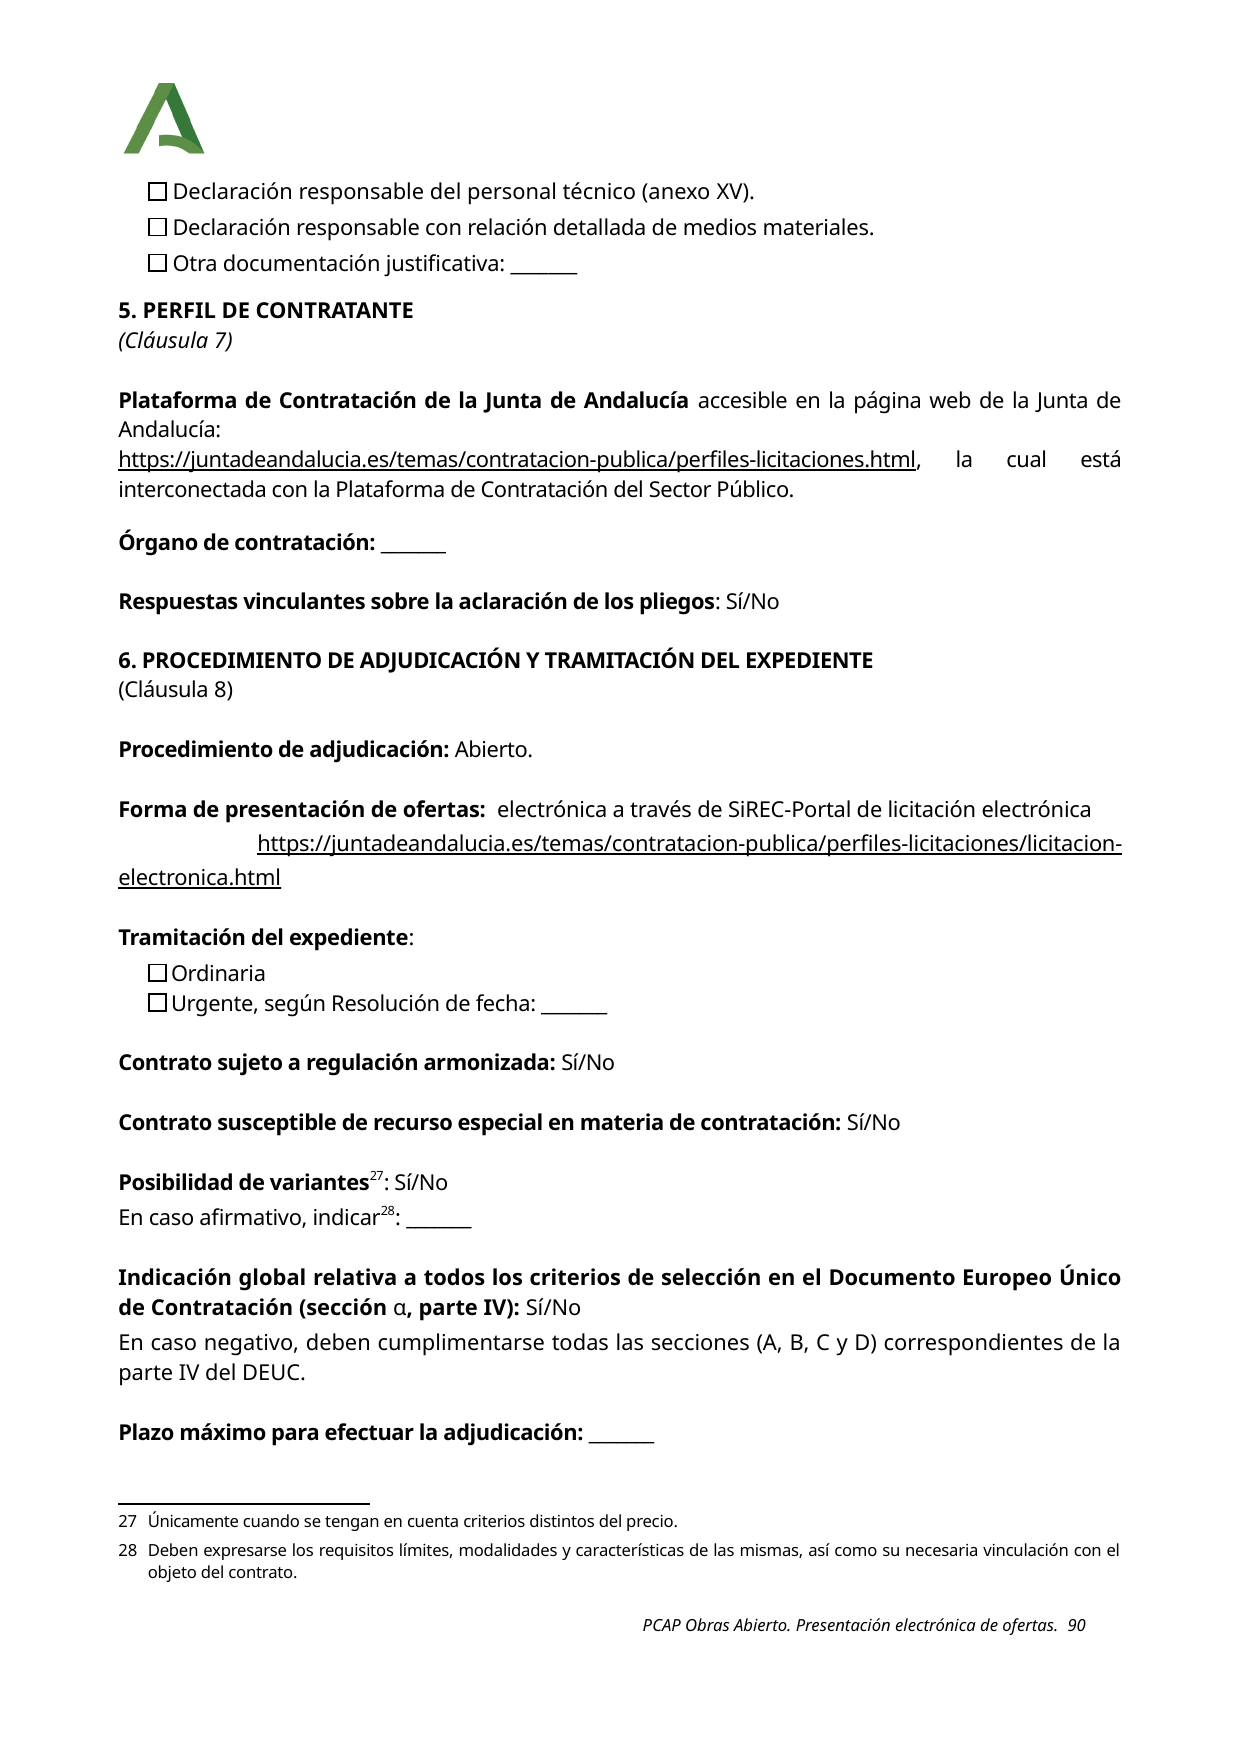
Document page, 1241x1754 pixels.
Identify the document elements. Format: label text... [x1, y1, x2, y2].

text Deben expresarse los requisitos límites, modalidades y características de las mismas, así como su necesaria vinculación con el objeto del contrato. [118, 1538, 1122, 1584]
text En caso negativo, deben cumplimentarse todas las secciones (A, B, C y D) correspondientes de la parte IV del DEUC. [118, 1327, 1122, 1387]
text Otra documentación justificativa: _______ [148, 248, 1122, 278]
text Forma de presentación de ofertas: electrónica a través de SiREC-Portal de licitación electrónica [118, 794, 1122, 823]
picture [119, 78, 209, 158]
text Urgente, según Resolución de fecha: _______ [148, 988, 1122, 1017]
text Órgano de contratación: _______ [118, 527, 1122, 556]
text https://juntadeandalucia.es/temas/contratacion-publica/perfiles-licitaciones.html, la cual está interconectada con la Plataforma de Contratación del Sector Público. [118, 444, 1122, 504]
text Procedimiento de adjudicación: Abierto. [118, 734, 1122, 764]
text 6. PROCEDIMIENTO DE ADJUDICACIÓN Y TRAMITACIÓN DEL EXPEDIENTE [118, 645, 1122, 674]
text Posibilidad de variantes: Sí/No [118, 1166, 1122, 1196]
text Contrato sujeto a regulación armonizada: Sí/No [118, 1047, 1122, 1077]
text (Cláusula 7) [118, 325, 1122, 355]
text Declaración responsable con relación detallada de medios materiales. [148, 212, 1122, 242]
text Plataforma de Contratación de la Junta de Andalucía accesible en la página web de la Junta de Andalucía: [118, 385, 1122, 444]
text Contrato susceptible de recurso especial en materia de contratación: Sí/No [118, 1107, 1122, 1137]
text En caso afirmativo, indicar: _______ [118, 1202, 1122, 1232]
text Respuestas vinculantes sobre la aclaración de los pliegos: Sí/No [118, 586, 1122, 616]
text Indicación global relativa a todos los criterios de selección en el Documento Europeo Único de Contratación (sección α, parte IV): Sí/No [118, 1262, 1122, 1321]
text 5. PERFIL DE CONTRATANTE [118, 295, 1122, 325]
text https://juntadeandalucia.es/temas/contratacion-publica/perfiles-licitaciones/licitacion-electronica.html [118, 828, 1122, 892]
text Únicamente cuando se tengan en cuenta criterios distintos del precio. [118, 1509, 1122, 1532]
text Declaración responsable del personal técnico (anexo XV). [148, 176, 1122, 206]
text Ordinaria [148, 958, 1122, 988]
text (Cláusula 8) [118, 674, 1122, 704]
text Plazo máximo para efectuar la adjudicación: _______ [118, 1417, 1122, 1446]
text Tramitación del expediente: [118, 922, 1122, 952]
